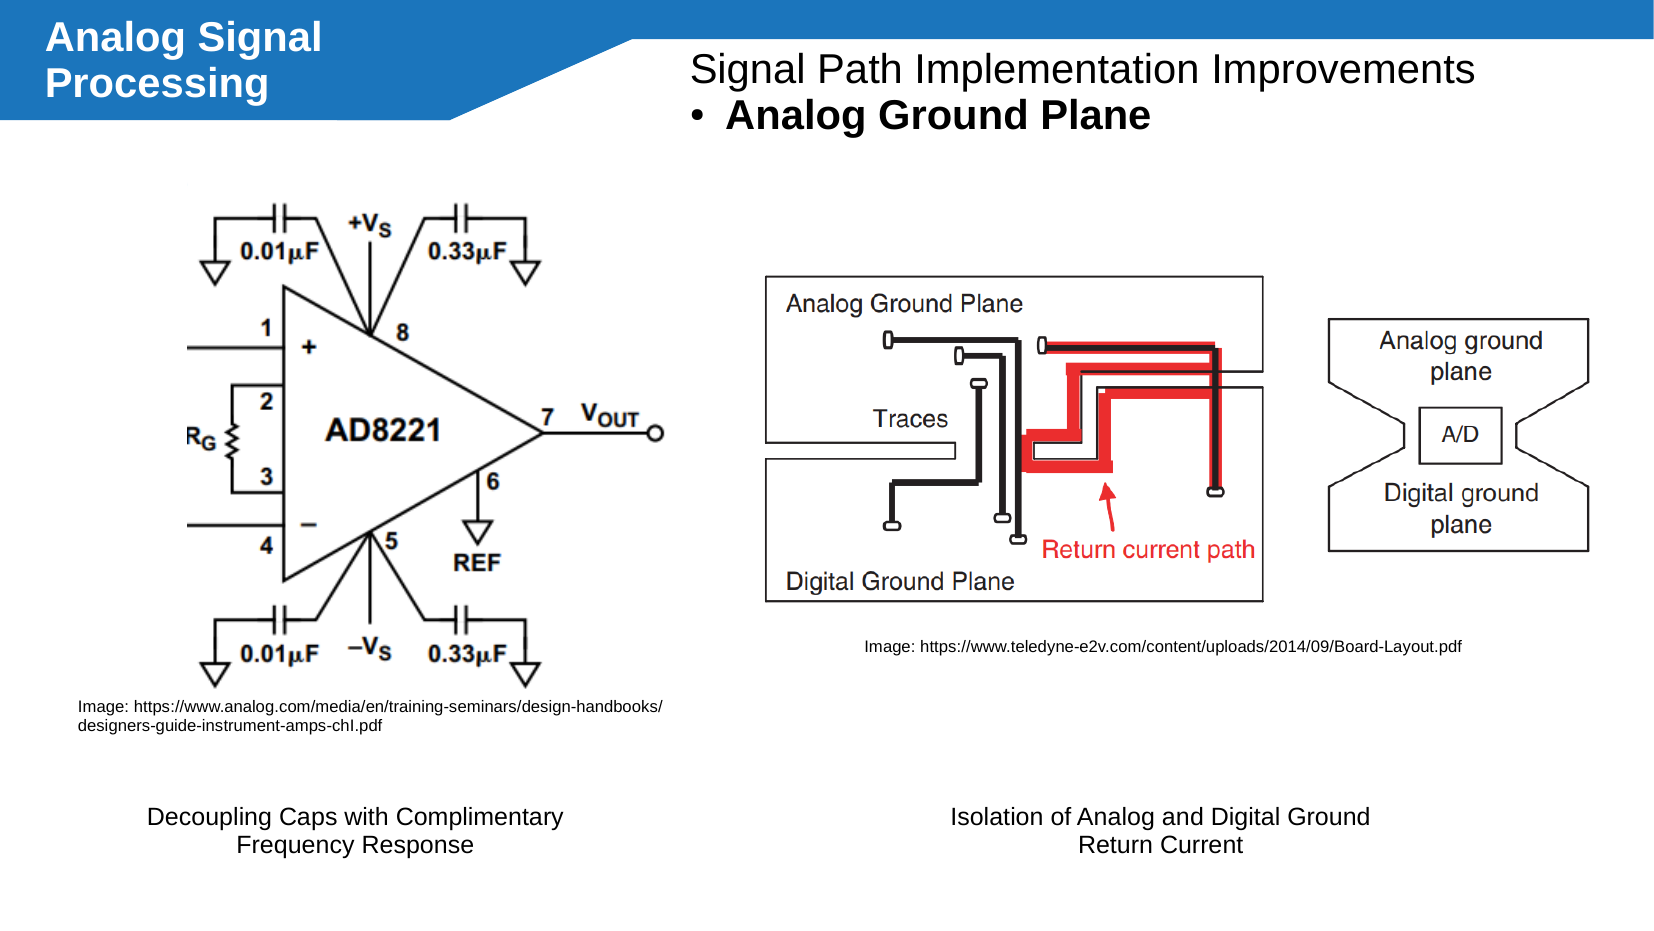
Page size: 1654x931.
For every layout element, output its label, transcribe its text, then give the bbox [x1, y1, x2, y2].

text_box Image: https://www.teledyne-e2v.com/content/uploads/2014/09/Board-Layout.pdf [849, 630, 1480, 676]
text_box Signal Path Implementation Improvements Analog Ground Plane [675, 38, 1591, 147]
picture [759, 269, 1271, 616]
text_box Decoupling Caps with Complimentary Frequency Response [123, 795, 589, 866]
picture [187, 165, 694, 690]
picture [1316, 308, 1602, 563]
text_box Isolation of Analog and Digital Ground Return Current [928, 795, 1394, 866]
text_box Image: https://www.analog.com/media/en/training-seminars/design-handbooks/designers-guide-instrument-amps-chI.pdf [63, 690, 694, 743]
text_box Analog Signal Processing [30, 0, 541, 121]
